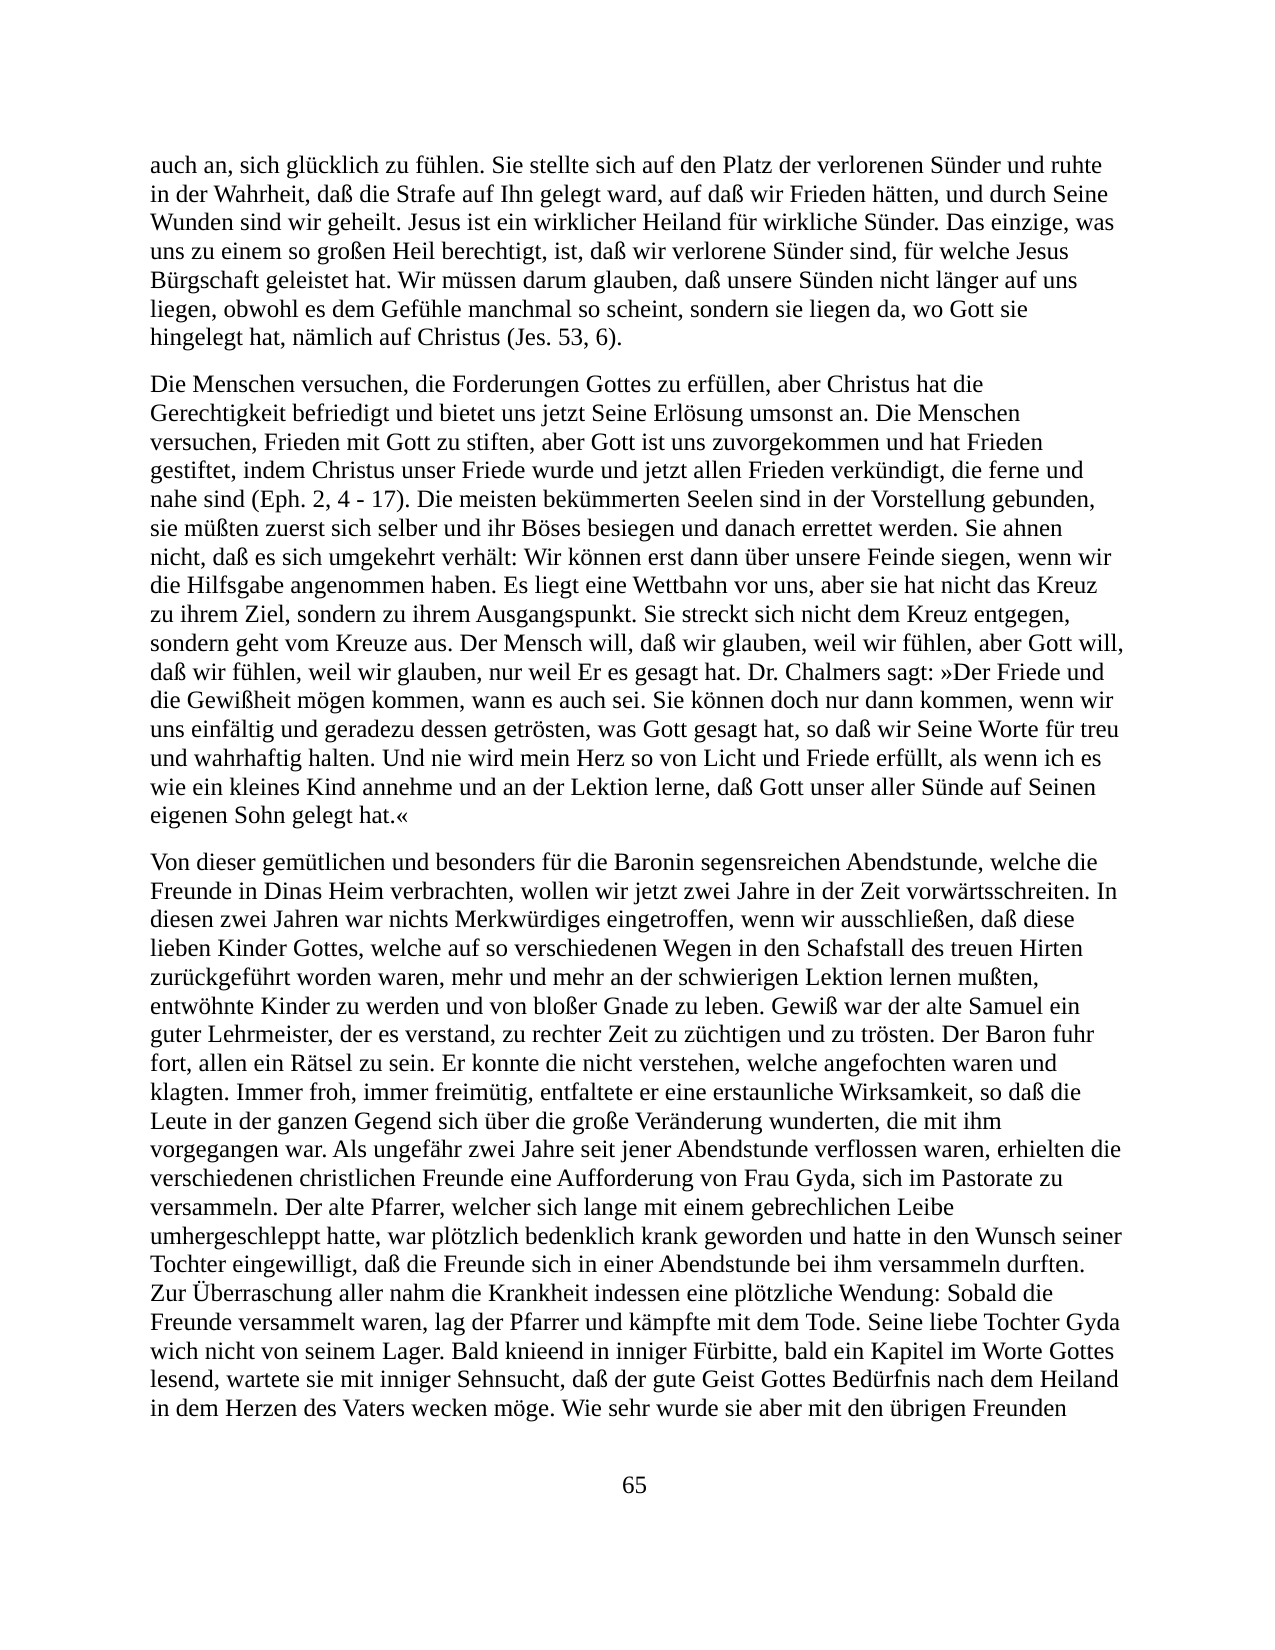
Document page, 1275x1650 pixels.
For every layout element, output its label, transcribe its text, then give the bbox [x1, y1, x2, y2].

text Die Menschen versuchen, die Forderungen Gottes zu erfüllen, aber Christus hat die Gerechtigkeit befriedigt und bietet uns jetzt Seine Erlösung umsonst an. Die Menschen versuchen, Frieden mit Gott zu stiften, aber Gott ist uns zuvorgekommen und hat Frieden gestiftet, indem Christus unser Friede wurde und jetzt allen Frieden verkündigt, die ferne und nahe sind (Eph. 2, 4 - 17). Die meisten bekümmerten Seelen sind in der Vorstellung gebunden, sie müßten zuerst sich selber und ihr Böses besiegen und danach errettet werden. Sie ahnen nicht, daß es sich umgekehrt verhält: Wir können erst dann über unsere Feinde siegen, wenn wir die Hilfsgabe angenommen haben. Es liegt eine Wettbahn vor uns, aber sie hat nicht das Kreuz zu ihrem Ziel, sondern zu ihrem Ausgangspunkt. Sie streckt sich nicht dem Kreuz entgegen, sondern geht vom Kreuze aus. Der Mensch will, daß wir glauben, weil wir fühlen, aber Gott will, daß wir fühlen, weil wir glauben, nur weil Er es gesagt hat. Dr. Chalmers sagt: »Der Friede und die Gewißheit mögen kommen, wann es auch sei. Sie können doch nur dann kommen, wenn wir uns einfältig und geradezu dessen getrösten, was Gott gesagt hat, so daß wir Seine Worte für treu und wahrhaftig halten. Und nie wird mein Herz so von Licht und Friede erfüllt, als wenn ich es wie ein kleines Kind annehme und an der Lektion lerne, daß Gott unser aller Sünde auf Seinen eigenen Sohn gelegt hat.« [150, 369, 1125, 829]
text Von dieser gemütlichen und besonders für die Baronin segensreichen Abendstunde, welche die Freunde in Dinas Heim verbrachten, wollen wir jetzt zwei Jahre in der Zeit vorwärtsschreiten. In diesen zwei Jahren war nichts Merkwürdiges eingetroffen, wenn wir ausschließen, daß diese lieben Kinder Gottes, welche auf so verschiedenen Wegen in den Schafstall des treuen Hirten zurückgeführt worden waren, mehr und mehr an der schwierigen Lektion lernen mußten, entwöhnte Kinder zu werden und von bloßer Gnade zu leben. Gewiß war der alte Samuel ein guter Lehrmeister, der es verstand, zu rechter Zeit zu züchtigen und zu trösten. Der Baron fuhr fort, allen ein Rätsel zu sein. Er konnte die nicht verstehen, welche angefochten waren und klagten. Immer froh, immer freimütig, entfaltete er eine erstaunliche Wirksamkeit, so daß die Leute in der ganzen Gegend sich über die große Veränderung wunderten, die mit ihm vorgegangen war. Als ungefähr zwei Jahre seit jener Abendstunde verflossen waren, erhielten die verschiedenen christlichen Freunde eine Aufforderung von Frau Gyda, sich im Pastorate zu versammeln. Der alte Pfarrer, welcher sich lange mit einem gebrechlichen Leibe umhergeschleppt hatte, war plötzlich bedenklich krank geworden und hatte in den Wunsch seiner Tochter eingewilligt, daß die Freunde sich in einer Abendstunde bei ihm versammeln durften. Zur Überraschung aller nahm die Krankheit indessen eine plötzliche Wendung: Sobald die Freunde versammelt waren, lag der Pfarrer und kämpfte mit dem Tode. Seine liebe Tochter Gyda wich nicht von seinem Lager. Bald knieend in inniger Fürbitte, bald ein Kapitel im Worte Gottes lesend, wartete sie mit inniger Sehnsucht, daß der gute Geist Gottes Bedürfnis nach dem Heiland in dem Herzen des Vaters wecken möge. Wie sehr wurde sie aber mit den übrigen Freunden [150, 847, 1125, 1422]
text auch an, sich glücklich zu fühlen. Sie stellte sich auf den Platz der verlorenen Sünder und ruhte in der Wahrheit, daß die Strafe auf Ihn gelegt ward, auf daß wir Frieden hätten, und durch Seine Wunden sind wir geheilt. Jesus ist ein wirklicher Heiland für wirkliche Sünder. Das einzige, was uns zu einem so großen Heil berechtigt, ist, daß wir verlorene Sünder sind, für welche Jesus Bürgschaft geleistet hat. Wir müssen darum glauben, daß unsere Sünden nicht länger auf uns liegen, obwohl es dem Gefühle manchmal so scheint, sondern sie liegen da, wo Gott sie hingelegt hat, nämlich auf Christus (Jes. 53, 6). [150, 150, 1125, 351]
